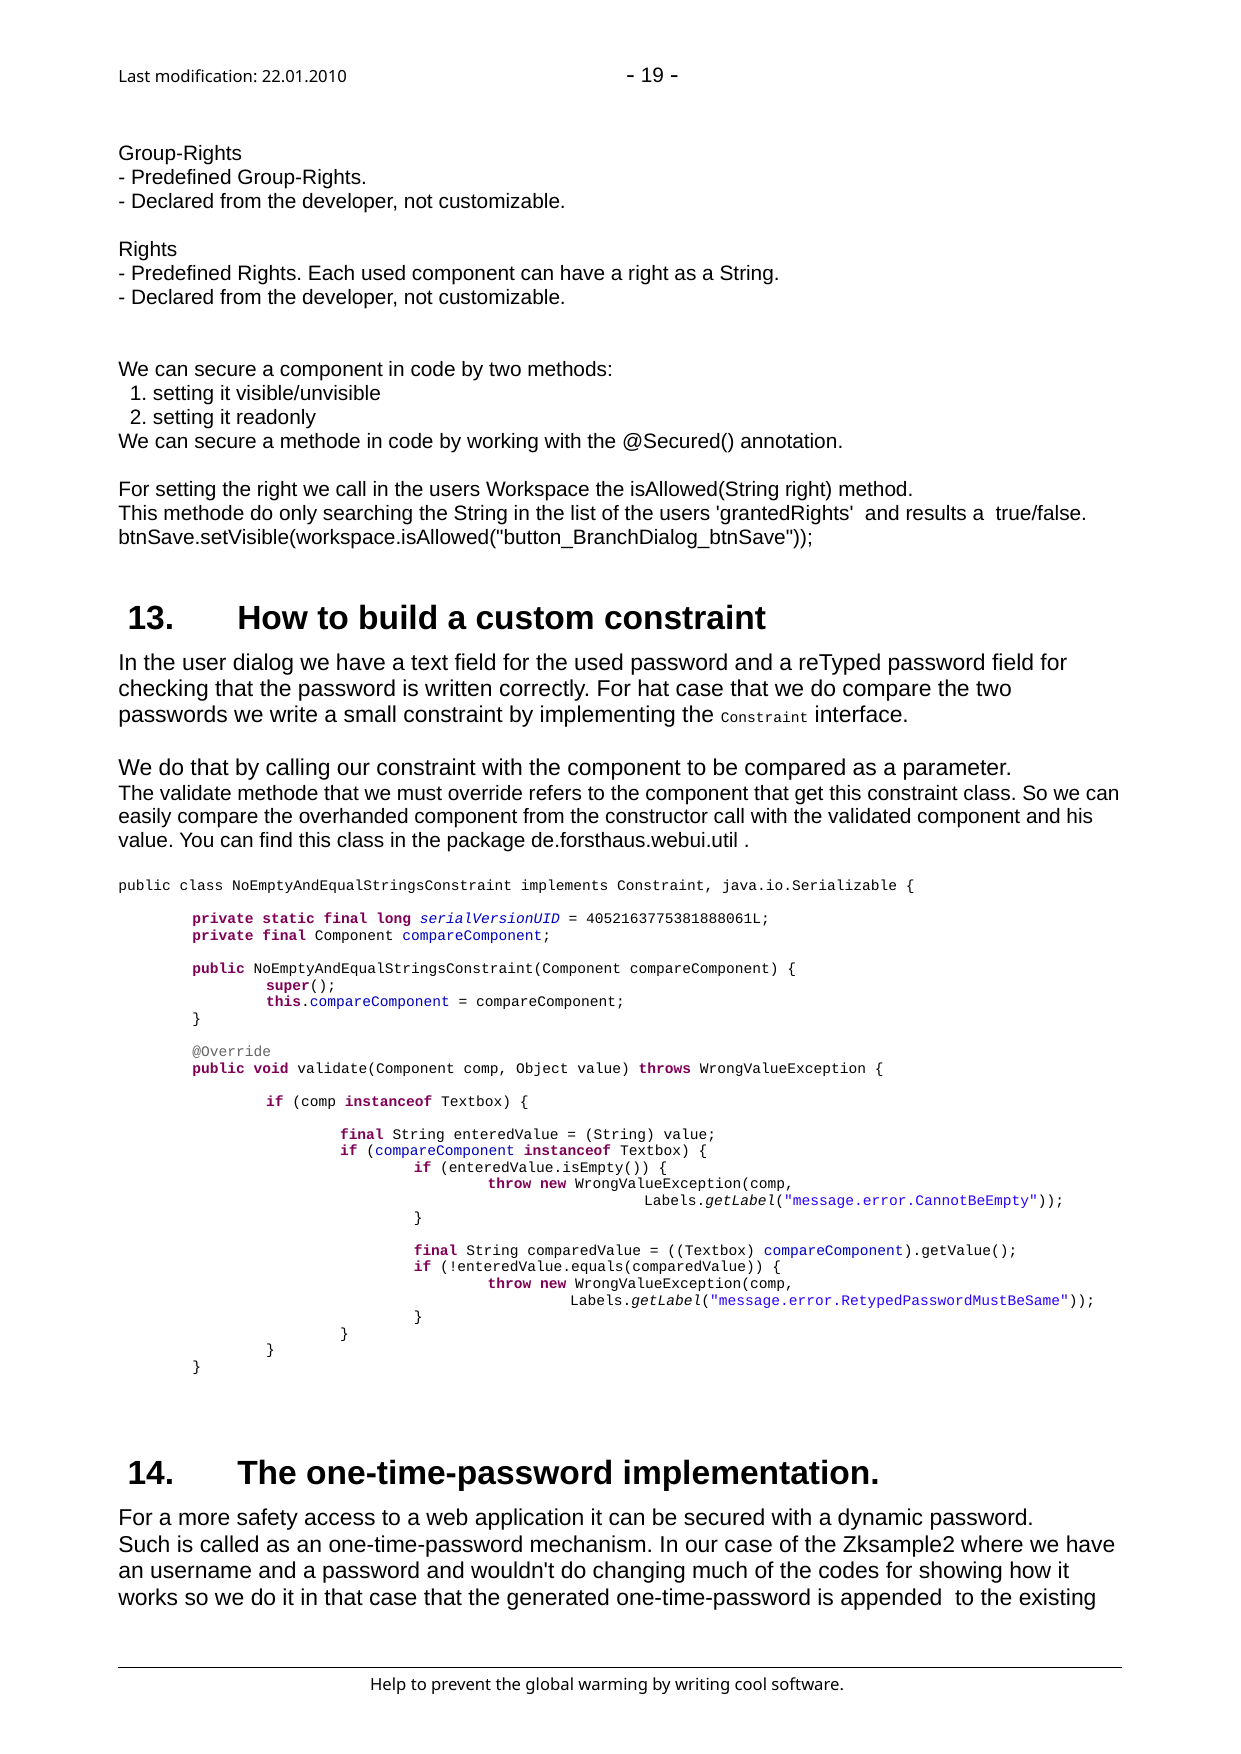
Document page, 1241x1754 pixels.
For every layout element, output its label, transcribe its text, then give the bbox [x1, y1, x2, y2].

text } [118, 1342, 1122, 1359]
text } [118, 1359, 1122, 1376]
text private final Component compareComponent; [118, 928, 1122, 945]
text throw new WrongValueException(comp, [118, 1276, 1122, 1293]
text btnSave.setVisible(workspace.isAllowed("button_BranchDialog_btnSave")); [118, 524, 1122, 548]
text } [118, 1011, 1122, 1028]
text public class NoEmptyAndEqualStringsConstraint implements Constraint, java.io.Serializable { [118, 879, 1122, 895]
text For a more safety access to a web application it can be secured with a dynamic password. [118, 1504, 1122, 1531]
text - Predefined Group-Rights. [118, 165, 1122, 189]
text For setting the right we call in the users Workspace the isAllowed(String right) method. [118, 477, 1122, 501]
text We can secure a component in code by two methods: [118, 357, 1122, 381]
text @Override [118, 1044, 1122, 1061]
text The validate methode that we must override refers to the component that get this constraint class. So we can easily compare the overhanded component from the constructor call with the validated component and his value. You can find this class in the package de.forsthaus.webui.util . [118, 780, 1122, 852]
subtitle The one-time-password implementation. [118, 1453, 1122, 1492]
text We do that by calling our constraint with the component to be compared as a parameter. [118, 754, 1122, 780]
list - Predefined Rights. Each used component can have a right as a String. [118, 261, 1122, 285]
text We can secure a methode in code by working with the @Secured() annotation. [118, 429, 1122, 453]
text } [118, 1210, 1122, 1226]
text 2. setting it readonly [118, 405, 1122, 429]
text throw new WrongValueException(comp, [118, 1177, 1122, 1193]
list - Declared from the developer, not customizable. [118, 189, 1122, 213]
list - Declared from the developer, not customizable. [118, 285, 1122, 309]
text public NoEmptyAndEqualStringsConstraint(Component compareComponent) { [118, 961, 1122, 978]
text final String comparedValue = ((Textbox) compareComponent).getValue(); [118, 1243, 1122, 1259]
text Labels.getLabel("message.error.RetypedPasswordMustBeSame")); [118, 1293, 1122, 1309]
text Group-Rights [118, 141, 1122, 165]
subtitle How to build a custom constraint [118, 597, 1122, 636]
text super(); [118, 978, 1122, 994]
text 1. setting it visible/unvisible [118, 381, 1122, 405]
text In the user dialog we have a text field for the used password and a reTyped password field for checking that the password is written correctly. For hat case that we do compare the two passwords we write a small constraint by implementing the Constraint interface. [118, 649, 1122, 728]
text This methode do only searching the String in the list of the users 'grantedRights' and results a true/false. [118, 501, 1122, 524]
text Such is called as an one-time-password mechanism. In our case of the Zksample2 where we have an username and a password and wouldn't do changing much of the codes for showing how it works so we do it in that case that the generated one-time-password is appended to the existing [118, 1531, 1122, 1610]
text if (enteredValue.isEmpty()) { [118, 1160, 1122, 1177]
text this.compareComponent = compareComponent; [118, 994, 1122, 1011]
text if (compareComponent instanceof Textbox) { [118, 1144, 1122, 1160]
text final String enteredValue = (String) value; [118, 1127, 1122, 1144]
text Rights [118, 237, 1122, 261]
text public void validate(Component comp, Object value) throws WrongValueException { [118, 1061, 1122, 1077]
text Labels.getLabel("message.error.CannotBeEmpty")); [118, 1193, 1122, 1210]
text } [118, 1326, 1122, 1342]
text private static final long serialVersionUID = 4052163775381888061L; [118, 912, 1122, 928]
text if (comp instanceof Textbox) { [118, 1094, 1122, 1111]
text } [118, 1309, 1122, 1326]
text if (!enteredValue.equals(comparedValue)) { [118, 1259, 1122, 1276]
